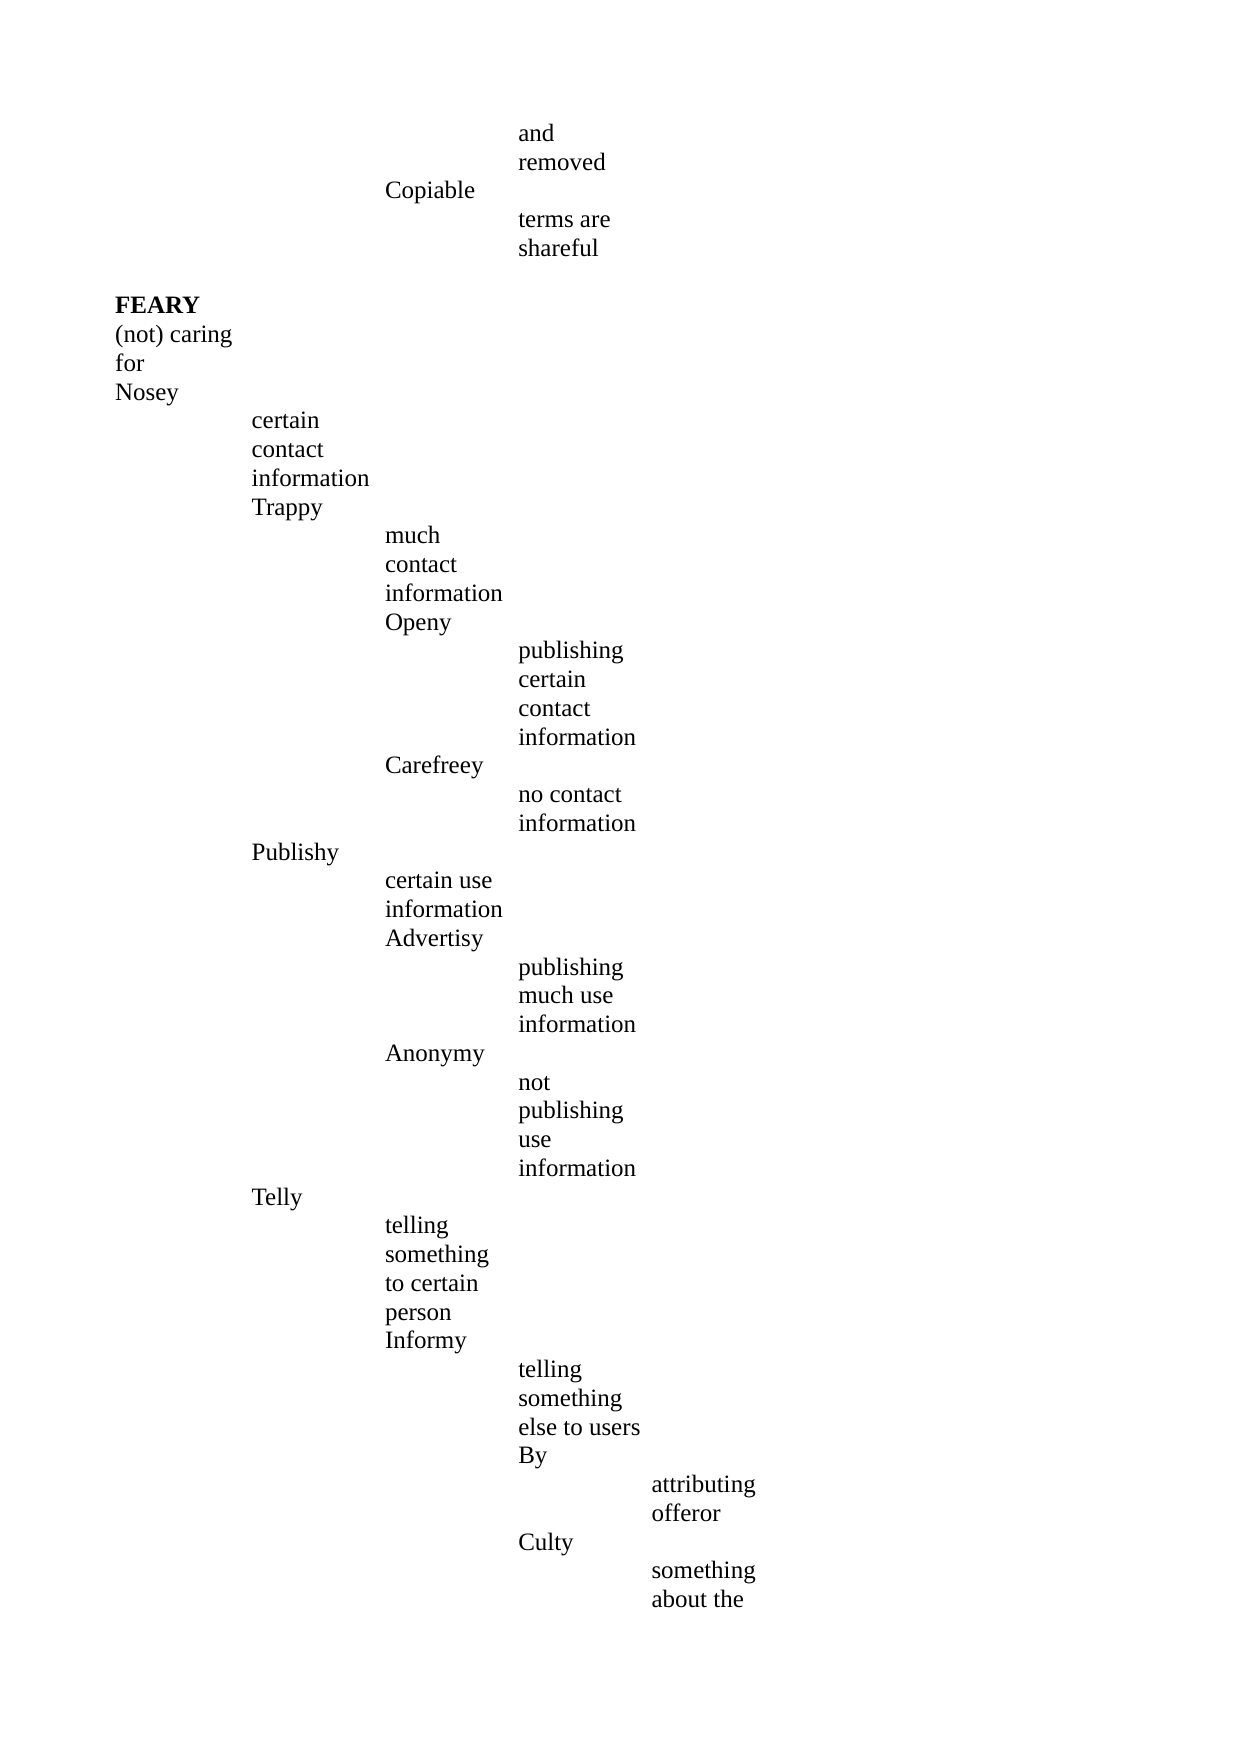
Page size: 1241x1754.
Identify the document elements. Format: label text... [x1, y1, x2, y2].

table_cell [515, 319, 648, 377]
table_cell [648, 319, 782, 377]
table_cell [515, 406, 648, 492]
table_cell [248, 204, 382, 262]
table_cell [915, 1441, 1048, 1469]
table_cell FEARY [112, 291, 248, 319]
table_cell [915, 1211, 1048, 1326]
table_cell [915, 176, 1048, 204]
table_cell [248, 779, 382, 837]
table_cell [648, 1527, 782, 1556]
table_cell [112, 1441, 248, 1469]
table_cell much contact information [382, 521, 515, 607]
table_cell [515, 1038, 648, 1067]
table_cell [782, 521, 915, 607]
table_cell [248, 923, 382, 952]
table_cell [648, 1354, 782, 1441]
table_cell [248, 636, 382, 751]
table_cell [112, 1067, 248, 1182]
table_cell [515, 751, 648, 779]
table_cell [248, 262, 382, 291]
table_cell [1048, 1326, 1182, 1354]
table_cell [648, 204, 782, 262]
table_cell Informy [382, 1326, 515, 1354]
table_cell [515, 291, 648, 319]
table_cell [915, 952, 1048, 1038]
table_cell [248, 607, 382, 636]
table_cell [648, 751, 782, 779]
table_cell [382, 1354, 515, 1441]
table_cell [382, 204, 515, 262]
table_cell [1048, 492, 1182, 521]
table_cell [1048, 1469, 1182, 1527]
table_cell [782, 1326, 915, 1354]
table_cell By [515, 1441, 648, 1469]
table_cell [1048, 1211, 1182, 1326]
table_cell [782, 1469, 915, 1527]
table_cell [248, 1326, 382, 1354]
table_cell [782, 262, 915, 291]
table_cell [112, 406, 248, 492]
table_cell [1048, 1354, 1182, 1441]
table_cell [112, 1556, 248, 1613]
table_cell [915, 837, 1048, 866]
table_cell [782, 1527, 915, 1556]
table_cell [515, 607, 648, 636]
table_cell [515, 1556, 648, 1613]
table_cell [782, 837, 915, 866]
table_cell certain use information [382, 866, 515, 923]
table_cell [915, 607, 1048, 636]
table_cell [1048, 377, 1182, 406]
table_cell [782, 866, 915, 923]
table_cell [1048, 636, 1182, 751]
table_cell [248, 866, 382, 923]
table_cell [112, 866, 248, 923]
table_cell [515, 262, 648, 291]
table_cell [648, 607, 782, 636]
table_cell [1048, 262, 1182, 291]
table_cell [1048, 1182, 1182, 1211]
table_cell [1048, 779, 1182, 837]
table_cell [1048, 406, 1182, 492]
table_cell Copiable [382, 176, 515, 204]
table_cell [1048, 751, 1182, 779]
table_cell [1048, 1067, 1182, 1182]
table_cell [915, 779, 1048, 837]
table_cell [112, 779, 248, 837]
table_cell [915, 291, 1048, 319]
table_cell [915, 377, 1048, 406]
table_cell [1048, 952, 1182, 1038]
table_cell [112, 952, 248, 1038]
table_cell [915, 492, 1048, 521]
table_cell [382, 262, 515, 291]
table_cell [648, 1038, 782, 1067]
table_cell [248, 319, 382, 377]
table_cell [648, 118, 782, 176]
table_cell [382, 377, 515, 406]
table_cell [112, 176, 248, 204]
table_cell [782, 923, 915, 952]
table_cell [1048, 923, 1182, 952]
table_cell [248, 1556, 382, 1613]
table_cell [1048, 607, 1182, 636]
table_cell [112, 1354, 248, 1441]
table_cell [1048, 1038, 1182, 1067]
table_cell [382, 1441, 515, 1469]
table_cell [112, 492, 248, 521]
table_cell publishing certain contact information [515, 636, 648, 751]
table_cell [382, 1527, 515, 1556]
table_cell [915, 1354, 1048, 1441]
table_cell [782, 1556, 915, 1613]
table_cell [782, 1067, 915, 1182]
table_cell not publishing use information [515, 1067, 648, 1182]
table_cell [112, 751, 248, 779]
table_cell [515, 1469, 648, 1527]
table_cell [382, 1067, 515, 1182]
table_cell [782, 204, 915, 262]
table_cell [248, 1354, 382, 1441]
table_cell [248, 1038, 382, 1067]
table_cell Telly [248, 1182, 382, 1211]
table_cell [515, 837, 648, 866]
table_cell [782, 492, 915, 521]
table_cell [648, 923, 782, 952]
table_cell [1048, 176, 1182, 204]
table_cell [648, 492, 782, 521]
table_cell [782, 118, 915, 176]
table_cell [648, 952, 782, 1038]
table_cell Culty [515, 1527, 648, 1556]
table_cell publishing much use information [515, 952, 648, 1038]
table_cell something about the [648, 1556, 782, 1613]
table_cell [915, 1556, 1048, 1613]
table_cell [248, 521, 382, 607]
table_cell [648, 1067, 782, 1182]
table_cell Anonymy [382, 1038, 515, 1067]
table_cell [1048, 204, 1182, 262]
table_cell [782, 377, 915, 406]
table_cell [248, 377, 382, 406]
table_cell [382, 492, 515, 521]
table_cell [648, 636, 782, 751]
table_cell [1048, 319, 1182, 377]
table_cell [248, 1527, 382, 1556]
table_cell [112, 923, 248, 952]
table_cell no contact information [515, 779, 648, 837]
table_cell [915, 1182, 1048, 1211]
table_cell [782, 751, 915, 779]
table_cell [915, 866, 1048, 923]
table_cell Trappy [248, 492, 382, 521]
table_cell Publishy [248, 837, 382, 866]
table_cell [112, 1527, 248, 1556]
table_cell [248, 1211, 382, 1326]
table_cell [248, 751, 382, 779]
table_cell telling something else to users [515, 1354, 648, 1441]
table_cell [915, 1038, 1048, 1067]
table_cell [915, 204, 1048, 262]
table_cell [382, 118, 515, 176]
table_cell [648, 291, 782, 319]
table_cell [782, 1038, 915, 1067]
table_cell [1048, 866, 1182, 923]
table_cell [112, 1326, 248, 1354]
table_cell [248, 1067, 382, 1182]
table_cell [648, 262, 782, 291]
table_cell [915, 923, 1048, 952]
table_cell [382, 291, 515, 319]
table_cell [1048, 837, 1182, 866]
table_cell [515, 492, 648, 521]
table_cell [648, 1441, 782, 1469]
table_cell [915, 262, 1048, 291]
table_cell [915, 521, 1048, 607]
table_cell [915, 1527, 1048, 1556]
table_cell [248, 118, 382, 176]
table_cell [915, 319, 1048, 377]
table_cell [112, 1182, 248, 1211]
table_cell [112, 1469, 248, 1527]
table_cell [648, 1211, 782, 1326]
table_cell [1048, 291, 1182, 319]
table_cell [248, 1469, 382, 1527]
table_cell [382, 952, 515, 1038]
table_cell [382, 319, 515, 377]
table_cell [648, 406, 782, 492]
table_cell [112, 607, 248, 636]
table_cell [782, 291, 915, 319]
table_cell telling something to certain person [382, 1211, 515, 1326]
table_cell [1048, 118, 1182, 176]
table_cell [648, 377, 782, 406]
table_cell [1048, 521, 1182, 607]
table_cell [648, 1182, 782, 1211]
table_cell attributing offeror [648, 1469, 782, 1527]
table_cell [112, 204, 248, 262]
table_cell [382, 1182, 515, 1211]
table_cell [648, 1326, 782, 1354]
table_cell Nosey [112, 377, 248, 406]
table_cell [915, 751, 1048, 779]
table_cell [515, 1182, 648, 1211]
table_cell [112, 521, 248, 607]
table_cell [1048, 1556, 1182, 1613]
table_cell Carefreey [382, 751, 515, 779]
table_cell [782, 1182, 915, 1211]
table_cell [782, 319, 915, 377]
table_cell [782, 1441, 915, 1469]
table_cell [782, 1211, 915, 1326]
table_cell [515, 866, 648, 923]
table_cell [915, 406, 1048, 492]
table_cell [915, 118, 1048, 176]
table_cell [112, 1038, 248, 1067]
table_cell [915, 636, 1048, 751]
table_cell Openy [382, 607, 515, 636]
table_cell terms are shareful [515, 204, 648, 262]
table_cell [782, 636, 915, 751]
table_cell [915, 1469, 1048, 1527]
table_cell [248, 1441, 382, 1469]
table_cell [782, 607, 915, 636]
table_cell [515, 176, 648, 204]
table_cell [782, 952, 915, 1038]
table_cell and removed [515, 118, 648, 176]
table_cell [782, 406, 915, 492]
table_cell [248, 176, 382, 204]
table_cell [648, 779, 782, 837]
table_cell [515, 1326, 648, 1354]
table_cell [1048, 1441, 1182, 1469]
table_cell [782, 176, 915, 204]
table_cell [915, 1067, 1048, 1182]
table_cell [515, 1211, 648, 1326]
table_cell [112, 118, 248, 176]
table_cell [782, 779, 915, 837]
table_cell [382, 406, 515, 492]
table_cell [382, 837, 515, 866]
table_cell [382, 636, 515, 751]
table_cell [515, 923, 648, 952]
table_cell [112, 262, 248, 291]
table_cell [248, 952, 382, 1038]
table_cell [382, 1469, 515, 1527]
table_cell [515, 377, 648, 406]
table_cell [648, 866, 782, 923]
table_cell [648, 176, 782, 204]
table_cell [782, 1354, 915, 1441]
table_cell [112, 636, 248, 751]
table_cell [915, 1326, 1048, 1354]
table_cell Advertisy [382, 923, 515, 952]
table_cell (not) caring for [112, 319, 248, 377]
table_cell [648, 837, 782, 866]
table_cell [1048, 1527, 1182, 1556]
table_cell [648, 521, 782, 607]
table_cell [382, 779, 515, 837]
table_cell [382, 1556, 515, 1613]
table_cell [515, 521, 648, 607]
table_cell [112, 837, 248, 866]
table_cell [248, 291, 382, 319]
table_cell certain contact information [248, 406, 382, 492]
table_cell [112, 1211, 248, 1326]
